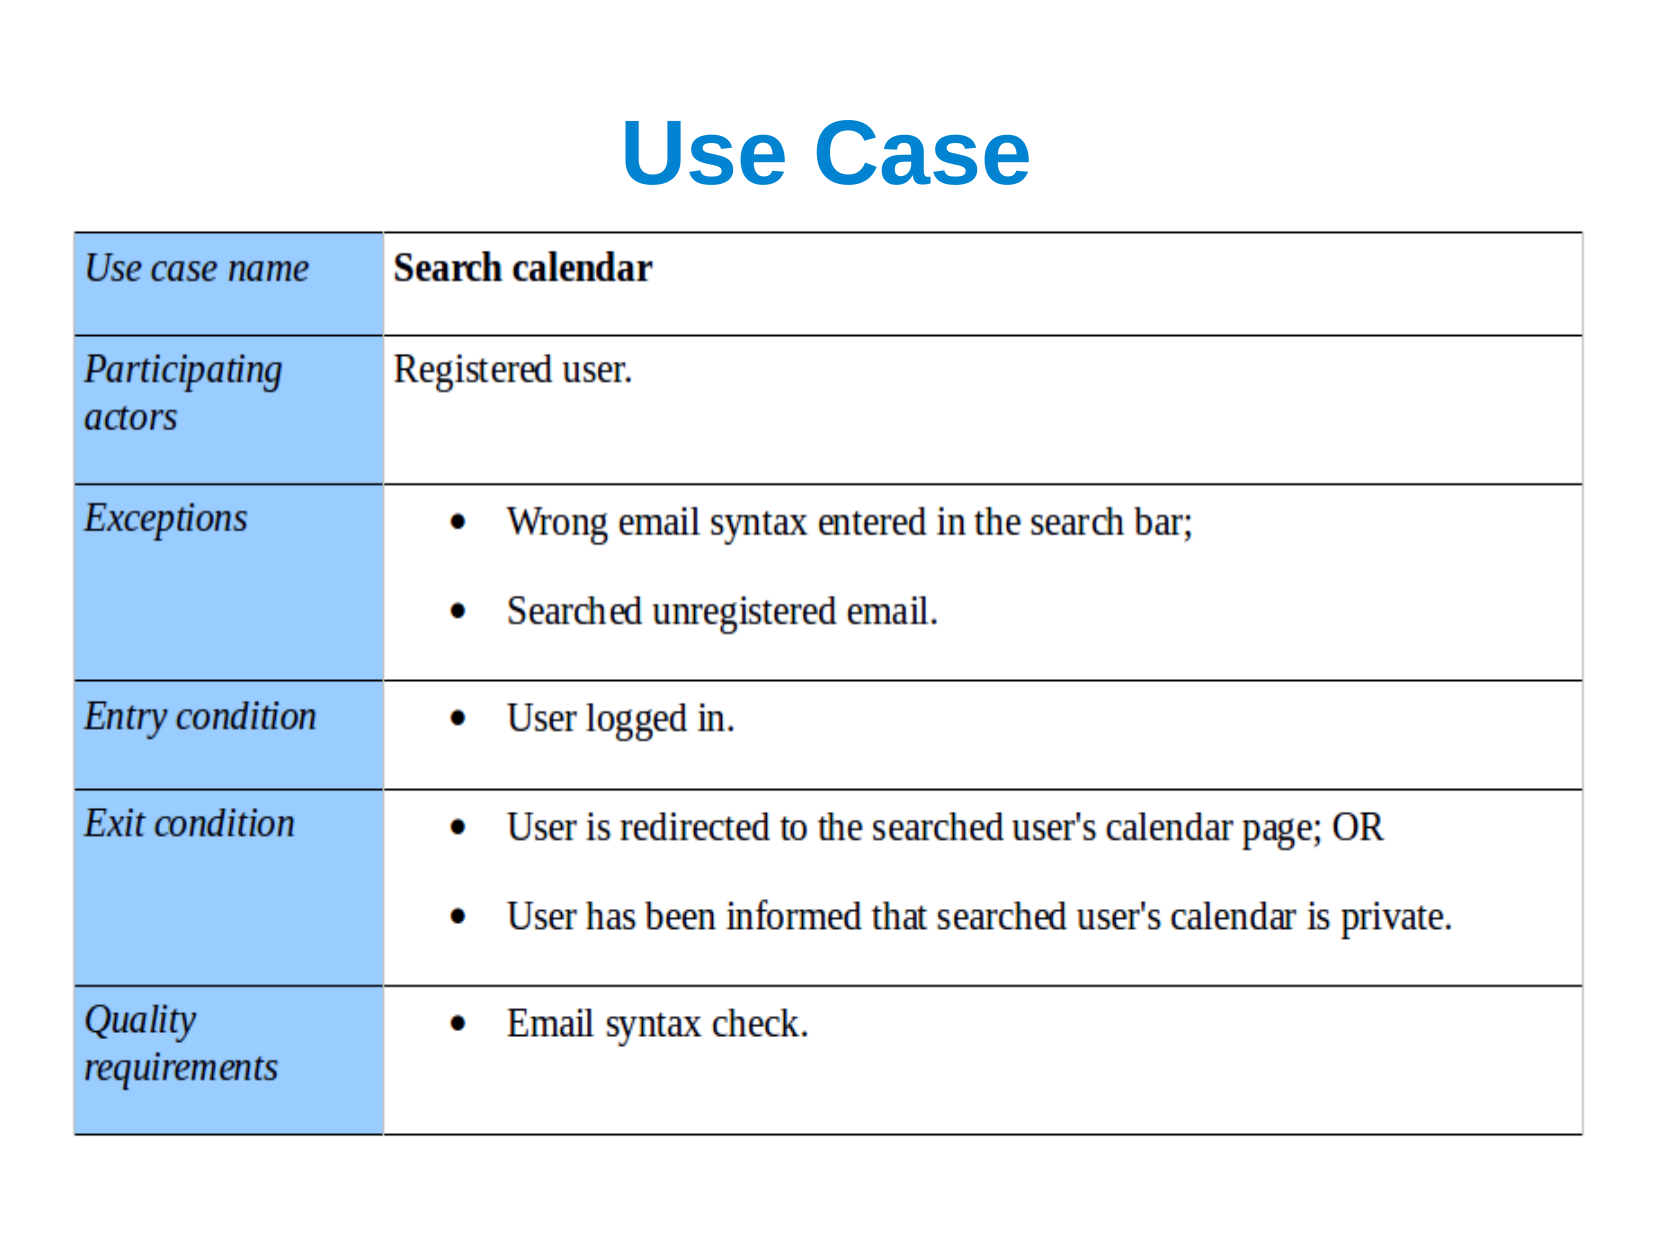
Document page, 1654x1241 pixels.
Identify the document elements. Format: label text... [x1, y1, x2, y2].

title Use Case [82, 49, 1571, 224]
picture [70, 224, 1595, 1146]
